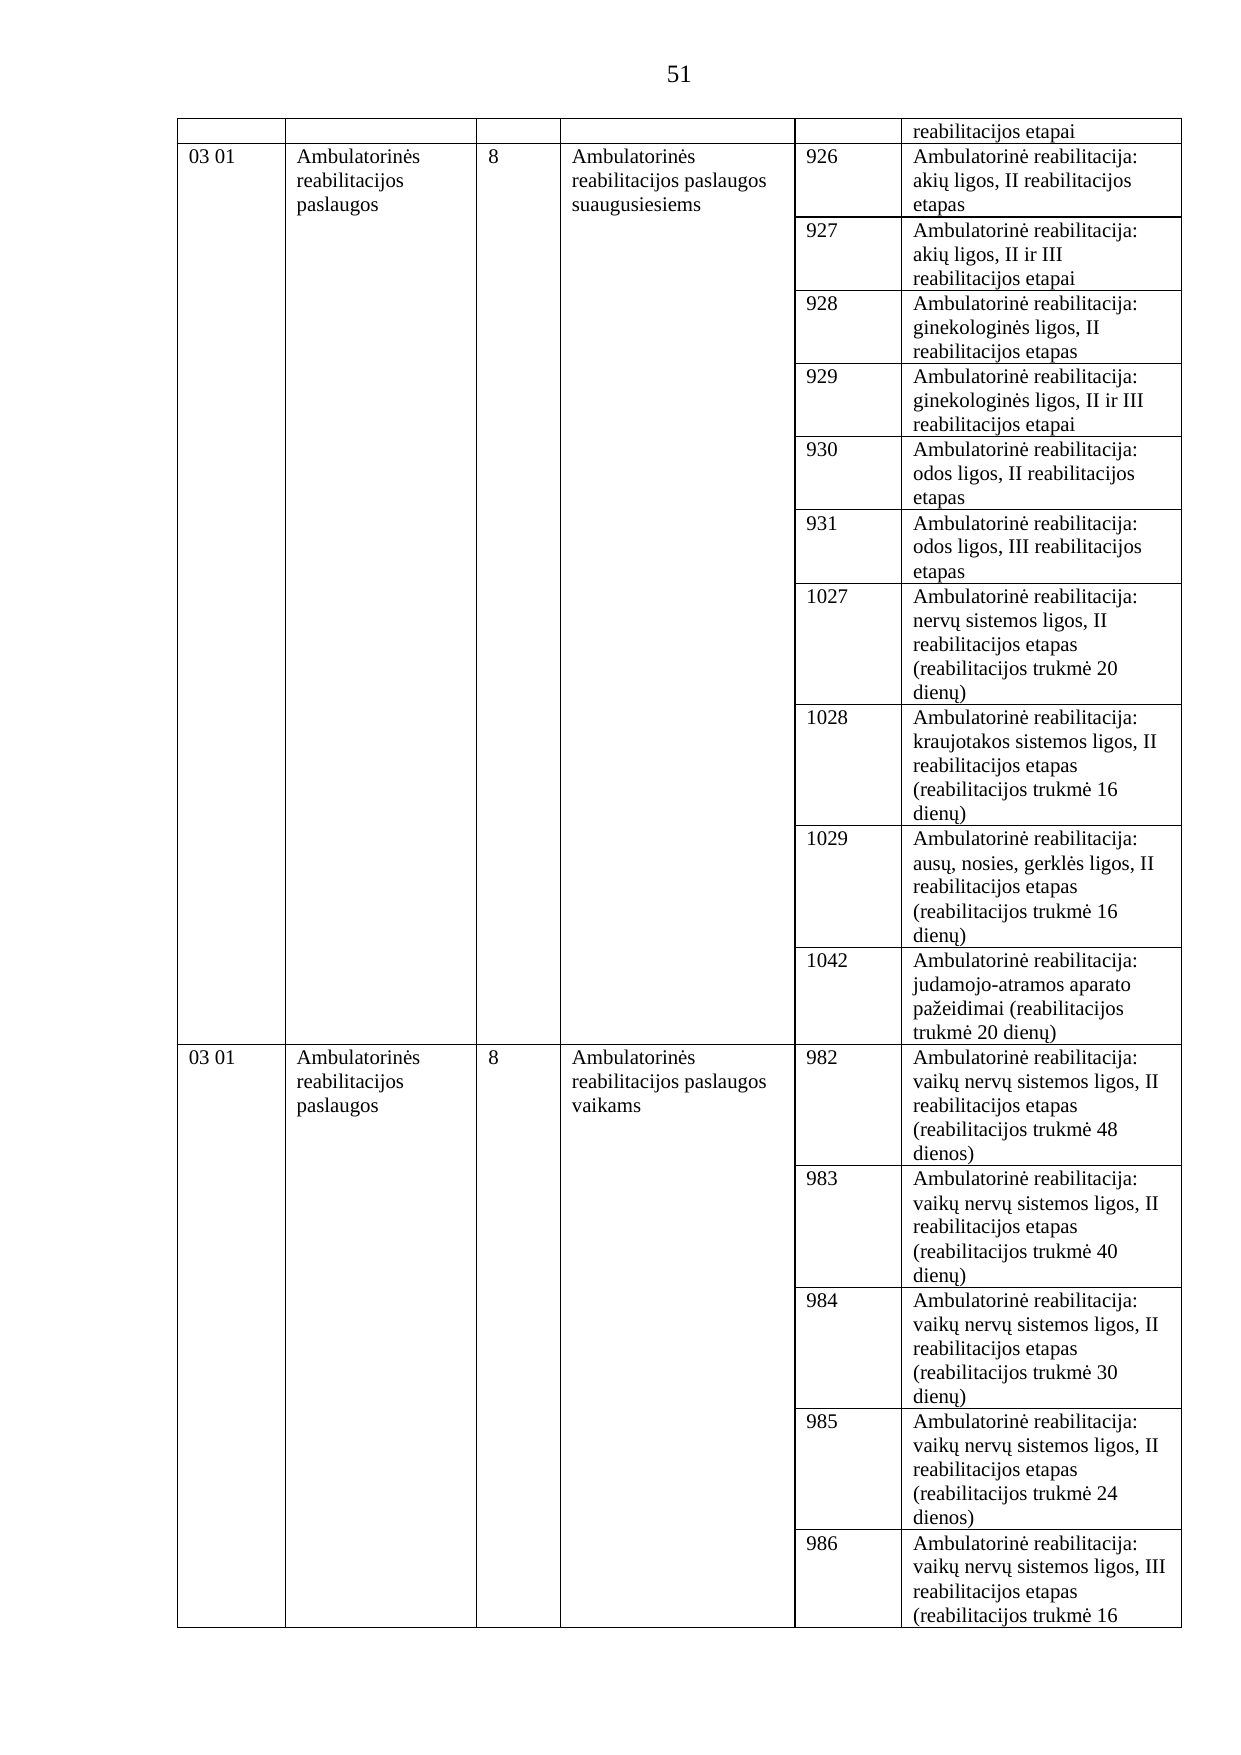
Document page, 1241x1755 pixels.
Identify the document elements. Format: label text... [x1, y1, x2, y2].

table_cell Ambulatorinė reabilitacija: akių ligos, II reabilitacijos etapas [902, 144, 1181, 216]
table_cell Ambulatorinė reabilitacija: ginekologinės ligos, II reabilitacijos etapas [902, 291, 1181, 363]
table_cell 984 [796, 1288, 901, 1408]
table_cell 03 01 [178, 1045, 285, 1627]
table_cell 8 [477, 144, 560, 1044]
table_cell 983 [796, 1166, 901, 1287]
table_cell 928 [796, 291, 901, 363]
table_cell [477, 119, 560, 143]
table_cell 1028 [796, 705, 901, 825]
table_cell [796, 119, 901, 143]
table_cell Ambulatorinė reabilitacija: vaikų nervų sistemos ligos, II reabilitacijos etapas (reabilitacijos trukmė 30 dienų) [902, 1288, 1181, 1408]
table_cell 8 [477, 1045, 560, 1627]
table_cell Ambulatorinės reabilitacijos paslaugos vaikams [561, 1045, 794, 1627]
table_cell Ambulatorinė reabilitacija: kraujotakos sistemos ligos, II reabilitacijos etapas (reabilitacijos trukmė 16 dienų) [902, 705, 1181, 825]
table_cell reabilitacijos etapai [902, 119, 1181, 143]
table_cell Ambulatorinė reabilitacija: judamojo-atramos aparato pažeidimai (reabilitacijos trukmė 20 dienų) [902, 948, 1181, 1044]
table_cell 1029 [796, 826, 901, 947]
table_cell Ambulatorinė reabilitacija: vaikų nervų sistemos ligos, III reabilitacijos etapas (reabilitacijos trukmė 16 [902, 1530, 1181, 1627]
table_cell Ambulatorinė reabilitacija: ginekologinės ligos, II ir III reabilitacijos etapai [902, 364, 1181, 436]
table_cell 929 [796, 364, 901, 436]
table_cell [286, 119, 476, 143]
table_cell Ambulatorinė reabilitacija: vaikų nervų sistemos ligos, II reabilitacijos etapas (reabilitacijos trukmė 48 dienos) [902, 1045, 1181, 1165]
table_cell 930 [796, 437, 901, 509]
table_cell Ambulatorinė reabilitacija: nervų sistemos ligos, II reabilitacijos etapas (reabilitacijos trukmė 20 dienų) [902, 584, 1181, 704]
table_cell Ambulatorinės reabilitacijos paslaugos [286, 144, 476, 1044]
table_cell Ambulatorinės reabilitacijos paslaugos [286, 1045, 476, 1627]
table_cell 985 [796, 1409, 901, 1529]
table_cell 03 01 [178, 144, 285, 1044]
table_cell Ambulatorinė reabilitacija: ausų, nosies, gerklės ligos, II reabilitacijos etapas (reabilitacijos trukmė 16 dienų) [902, 826, 1181, 947]
table_cell Ambulatorinės reabilitacijos paslaugos suaugusiesiems [561, 144, 794, 1044]
table_cell Ambulatorinė reabilitacija: vaikų nervų sistemos ligos, II reabilitacijos etapas (reabilitacijos trukmė 40 dienų) [902, 1166, 1181, 1287]
table_cell Ambulatorinė reabilitacija: akių ligos, II ir III reabilitacijos etapai [902, 218, 1181, 290]
table_cell 982 [796, 1045, 901, 1165]
table_cell Ambulatorinė reabilitacija: vaikų nervų sistemos ligos, II reabilitacijos etapas (reabilitacijos trukmė 24 dienos) [902, 1409, 1181, 1529]
table_cell 1027 [796, 584, 901, 704]
table_cell 986 [796, 1530, 901, 1627]
table_cell 1042 [796, 948, 901, 1044]
table_cell 926 [796, 144, 901, 216]
table_cell Ambulatorinė reabilitacija: odos ligos, II reabilitacijos etapas [902, 437, 1181, 509]
table_cell [561, 119, 794, 143]
table_cell [178, 119, 285, 143]
table_cell 927 [796, 218, 901, 290]
table_cell Ambulatorinė reabilitacija: odos ligos, III reabilitacijos etapas [902, 510, 1181, 583]
table_cell 931 [796, 510, 901, 583]
